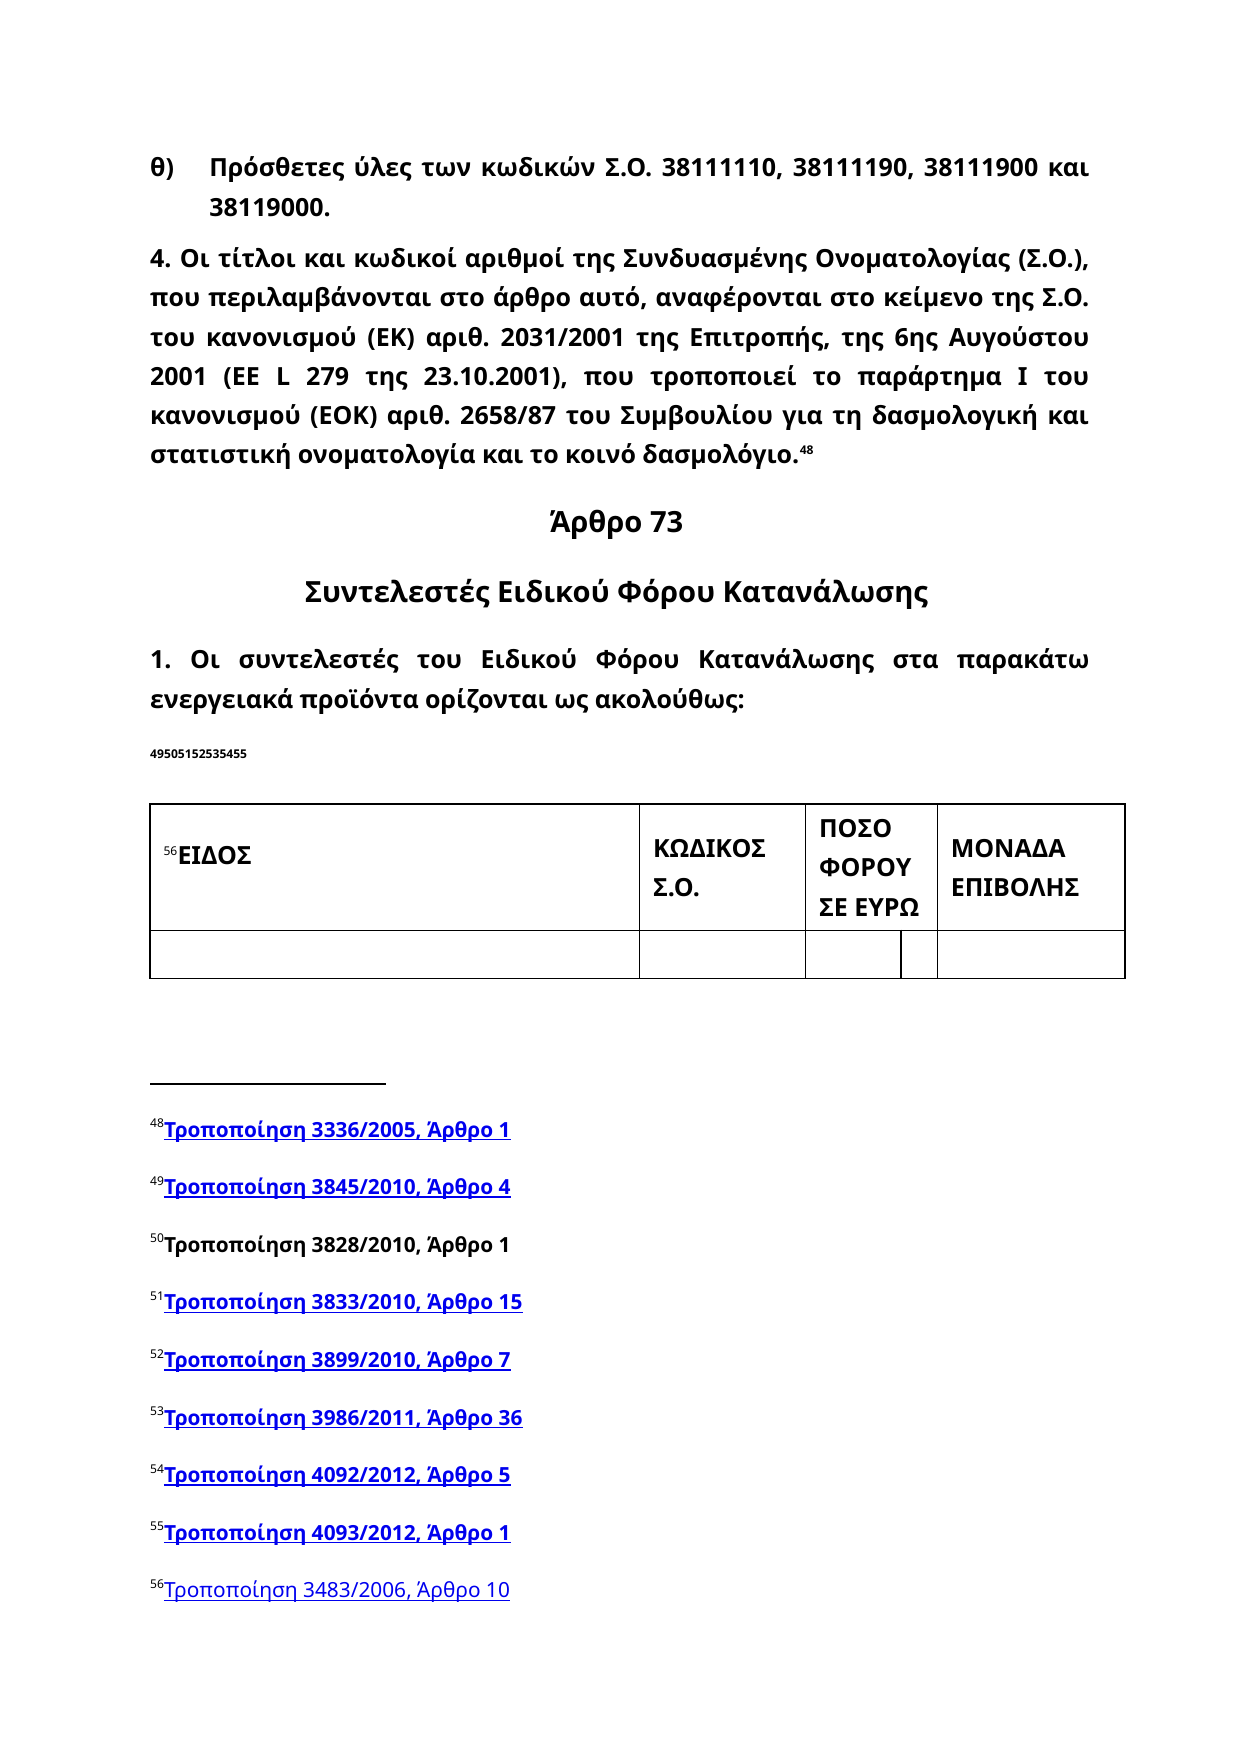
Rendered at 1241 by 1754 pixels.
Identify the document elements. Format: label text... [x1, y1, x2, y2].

table_header ΚΩΔΙΚΟΣ Σ.Ο. [640, 805, 805, 929]
table_header ΕΙΔΟΣ [151, 805, 639, 929]
table_cell [806, 931, 900, 978]
table_cell [902, 931, 937, 978]
table_cell [151, 931, 639, 978]
text Τροποποίηση 3828/2010, Άρθρο 1 [150, 1230, 1090, 1258]
subtitle Άρθρο 73 [150, 501, 1090, 541]
text Τροποποίηση 4092/2012, Άρθρο 5 [150, 1460, 1090, 1489]
table_header ΠΟΣΟ ΦΟΡΟΥ ΣΕ ΕΥΡΩ [806, 805, 937, 929]
text Τροποποίηση 3986/2011, Άρθρο 36 [150, 1403, 1090, 1431]
text Τροποποίηση 3899/2010, Άρθρο 7 [150, 1345, 1090, 1373]
table_header ΜΟΝΑΔΑ ΕΠΙΒΟΛΗΣ [938, 805, 1124, 929]
subtitle Συντελεστές Ειδικού Φόρου Κατανάλωσης [150, 571, 1090, 611]
list θ) Πρόσθετες ύλες των κωδικών Σ.Ο. 38111110, 38111190, 38111900 και 38119000. [150, 150, 1090, 223]
text 1. Οι συντελεστές του Ειδικού Φόρου Κατανάλωσης στα παρακάτω ενεργειακά προϊόντα ορίζονται ως ακολούθως: [150, 642, 1090, 715]
text Τροποποίηση 3336/2005, Άρθρο 1 [150, 1115, 1090, 1143]
text Τροποποίηση 3833/2010, Άρθρο 15 [150, 1287, 1090, 1316]
table_cell [640, 931, 805, 978]
table_cell [938, 931, 1124, 978]
text Τροποποίηση 3845/2010, Άρθρο 4 [150, 1172, 1090, 1201]
text 4. Οι τίτλοι και κωδικοί αριθμοί της Συνδυασμένης Ονοματολογίας (Σ.Ο.), που περιλαμβάνονται στο άρθρο αυτό, αναφέρονται στο κείμενο της Σ.Ο. του κανονισμού (ΕΚ) αριθ. 2031/2001 της Επιτροπής, της 6ης Αυγούστου 2001 (ΕΕ L 279 της 23.10.2001), που τροποποιεί το παράρτημα Ι του κανονισμού (ΕΟΚ) αριθ. 2658/87 του Συμβουλίου για τη δασμολογική και στατιστική ονοματολογία και το κοινό δασμολόγιο. [150, 241, 1090, 471]
text Τροποποίηση 4093/2012, Άρθρο 1 [150, 1518, 1090, 1546]
